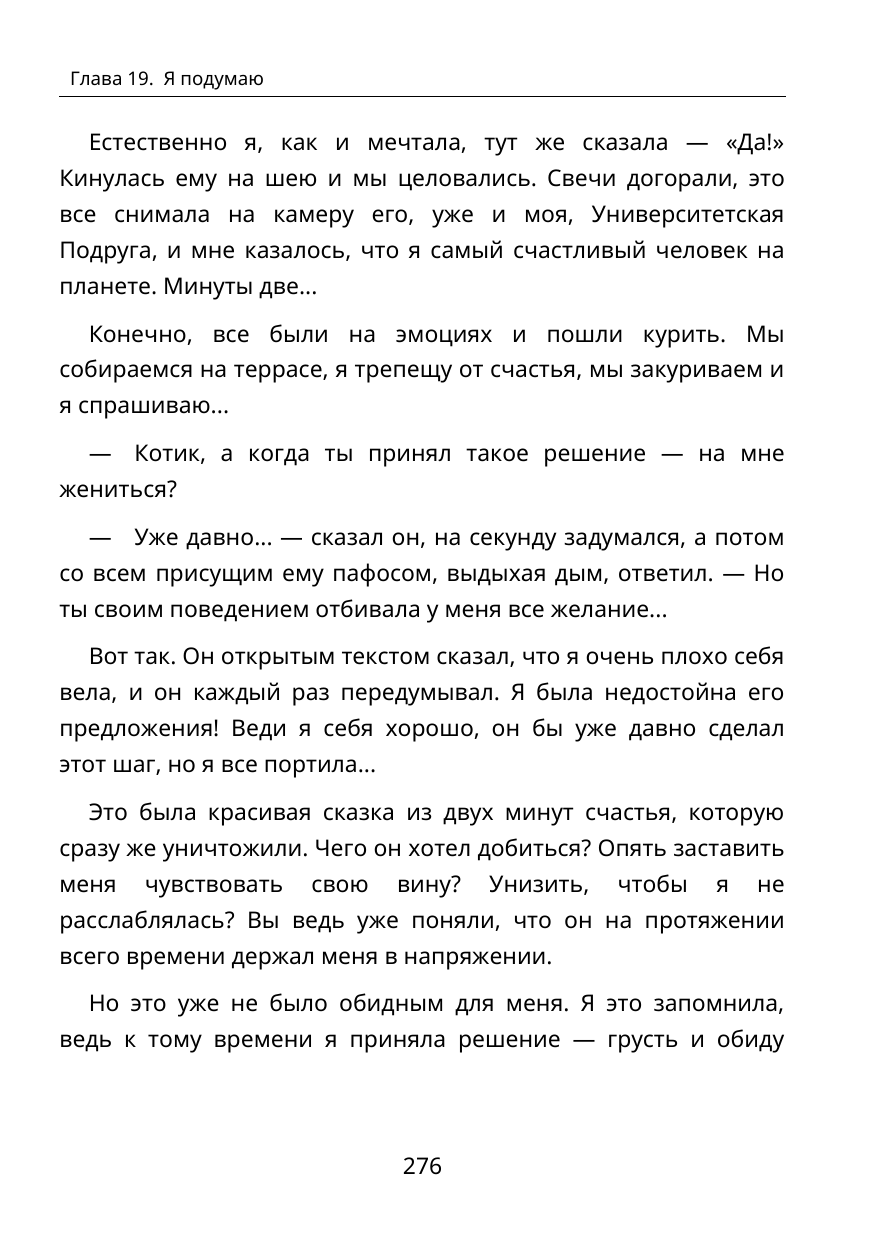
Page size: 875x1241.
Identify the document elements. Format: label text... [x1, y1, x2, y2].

text Вот так. Он открытым текстом сказал, что я очень плохо себя вела, и он каждый раз передумывал. Я была недостойна его предложения! Веди я себя хорошо, он бы уже давно сделал этот шаг, но я все портила... [59, 640, 786, 779]
text Естественно я, как и мечтала, тут же сказала — «Да!» Кинулась ему на шею и мы целовались. Свечи догорали, это все снимала на камеру его, уже и моя, Университетская Подруга, и мне казалось, что я самый счастливый человек на планете. Минуты две... [59, 126, 786, 301]
text Это была красивая сказка из двух минут счастья, которую сразу же уничтожили. Чего он хотел добиться? Опять заставить меня чувствовать свою вину? Унизить, чтобы я не расслаблялась? Вы ведь уже поняли, что он на протяжении всего времени держал меня в напряжении. [59, 796, 786, 971]
text Но это уже не было обидным для меня. Я это запомнила, ведь к тому времени я приняла решение — грусть и обиду [59, 987, 786, 1054]
list Уже давно... — сказал он, на секунду задумался, а потом со всем присущим ему пафосом, выдыхая дым, ответил. — Но ты своим поведением отбивала у меня все желание... [59, 521, 786, 624]
text Конечно, все были на эмоциях и пошли курить. Мы собираемся на террасе, я трепещу от счастья, мы закуриваем и я спрашиваю... [59, 317, 786, 421]
list Котик, а когда ты принял такое решение — на мне жениться? [59, 437, 786, 504]
